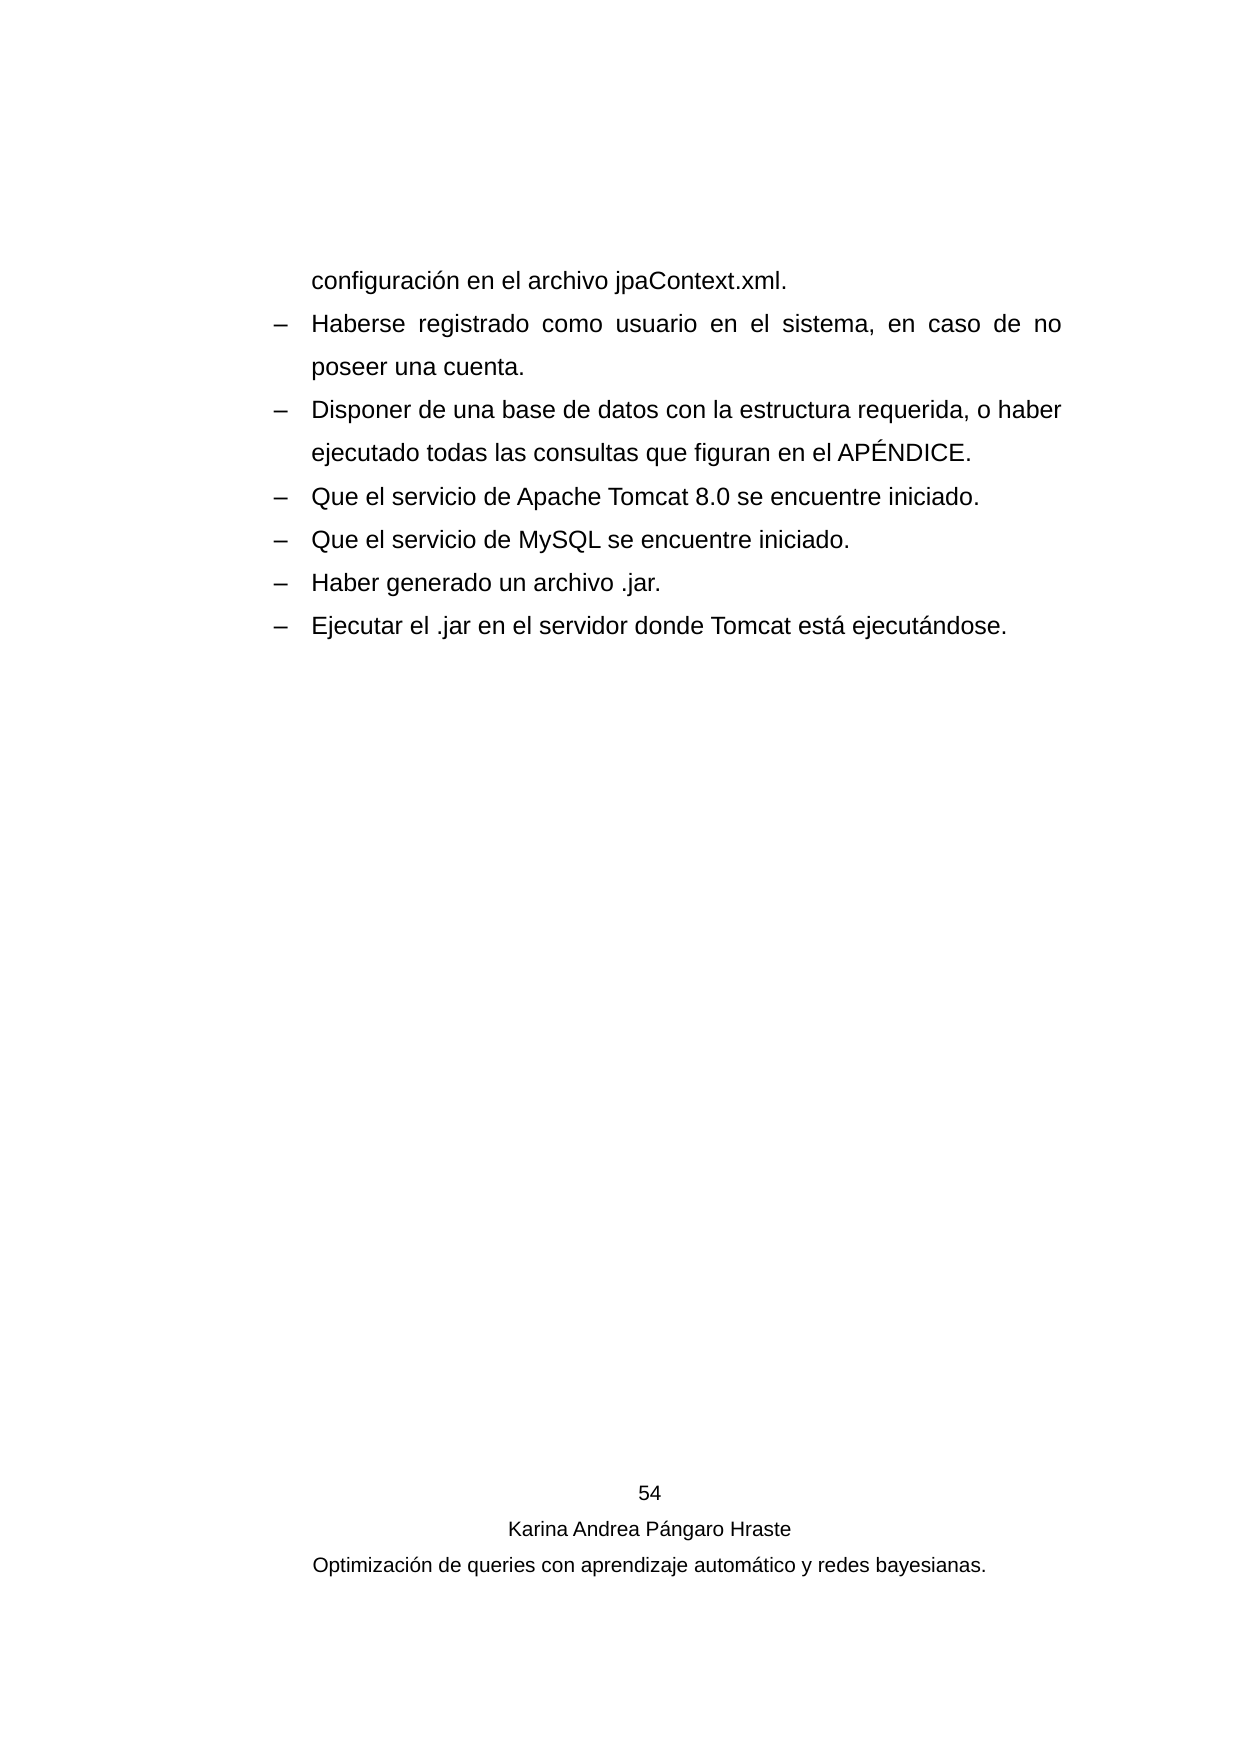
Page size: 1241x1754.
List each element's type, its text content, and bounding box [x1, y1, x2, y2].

list Haberse registrado como usuario en el sistema, en caso de no poseer una cuenta. [274, 309, 1063, 381]
list Haber generado un archivo .jar. [274, 568, 1063, 597]
list configuración en el archivo jpaContext.xml. [274, 266, 1063, 294]
list Ejecutar el .jar en el servidor donde Tomcat está ejecutándose. [274, 611, 1063, 640]
list Que el servicio de MySQL se encuentre iniciado. [274, 525, 1063, 554]
list Disponer de una base de datos con la estructura requerida, o haber ejecutado todas las consultas que figuran en el APÉNDICE. [274, 395, 1063, 467]
list Que el servicio de Apache Tomcat 8.0 se encuentre iniciado. [274, 482, 1063, 510]
